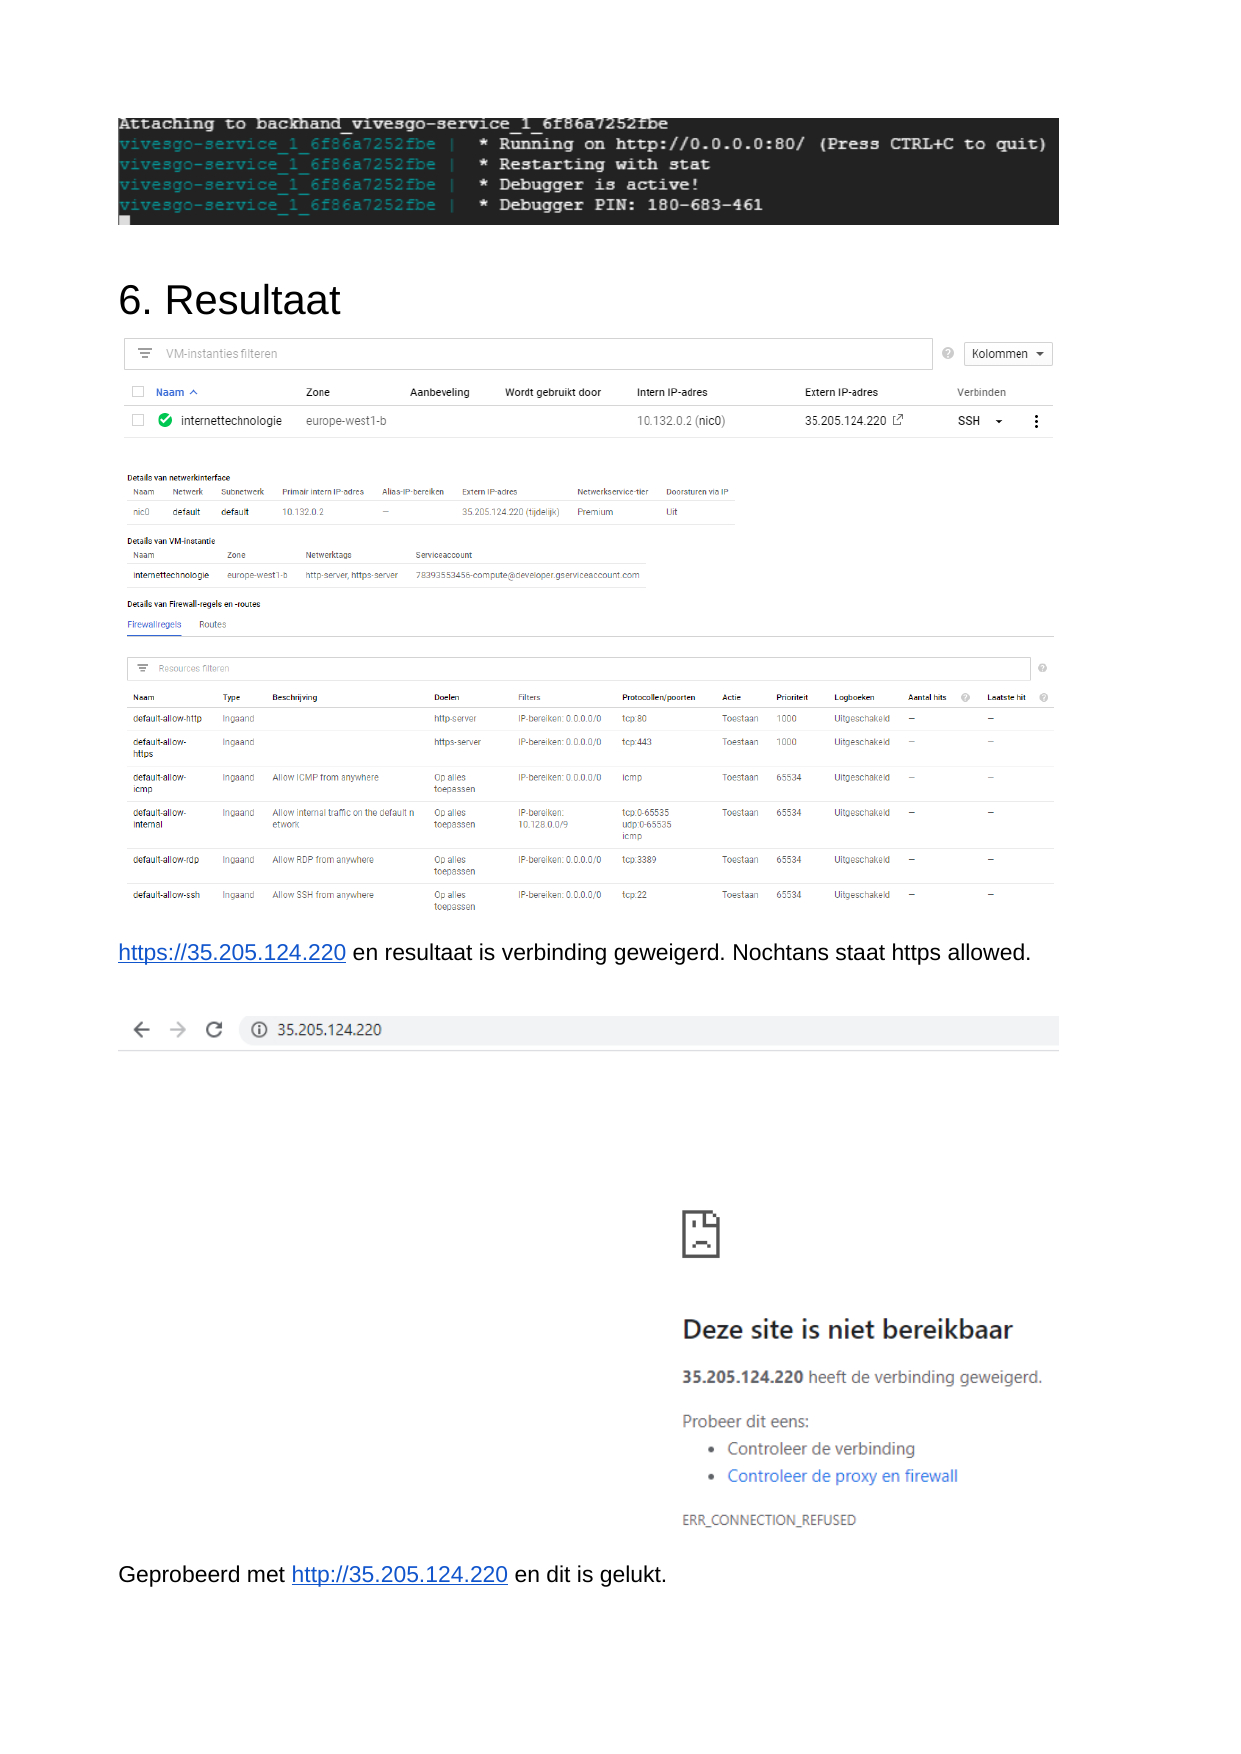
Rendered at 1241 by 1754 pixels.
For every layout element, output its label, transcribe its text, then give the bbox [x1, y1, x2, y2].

picture [118, 1016, 1059, 1541]
picture [118, 118, 1059, 225]
subtitle 6. Resultaat [118, 276, 1122, 324]
picture [118, 336, 1059, 441]
text Geprobeerd met http://35.205.124.220 en dit is gelukt. [118, 1559, 1122, 1588]
text https://35.205.124.220 en resultaat is verbinding geweigerd. Nochtans staat https allowed. [118, 939, 1122, 965]
picture [118, 467, 1059, 913]
